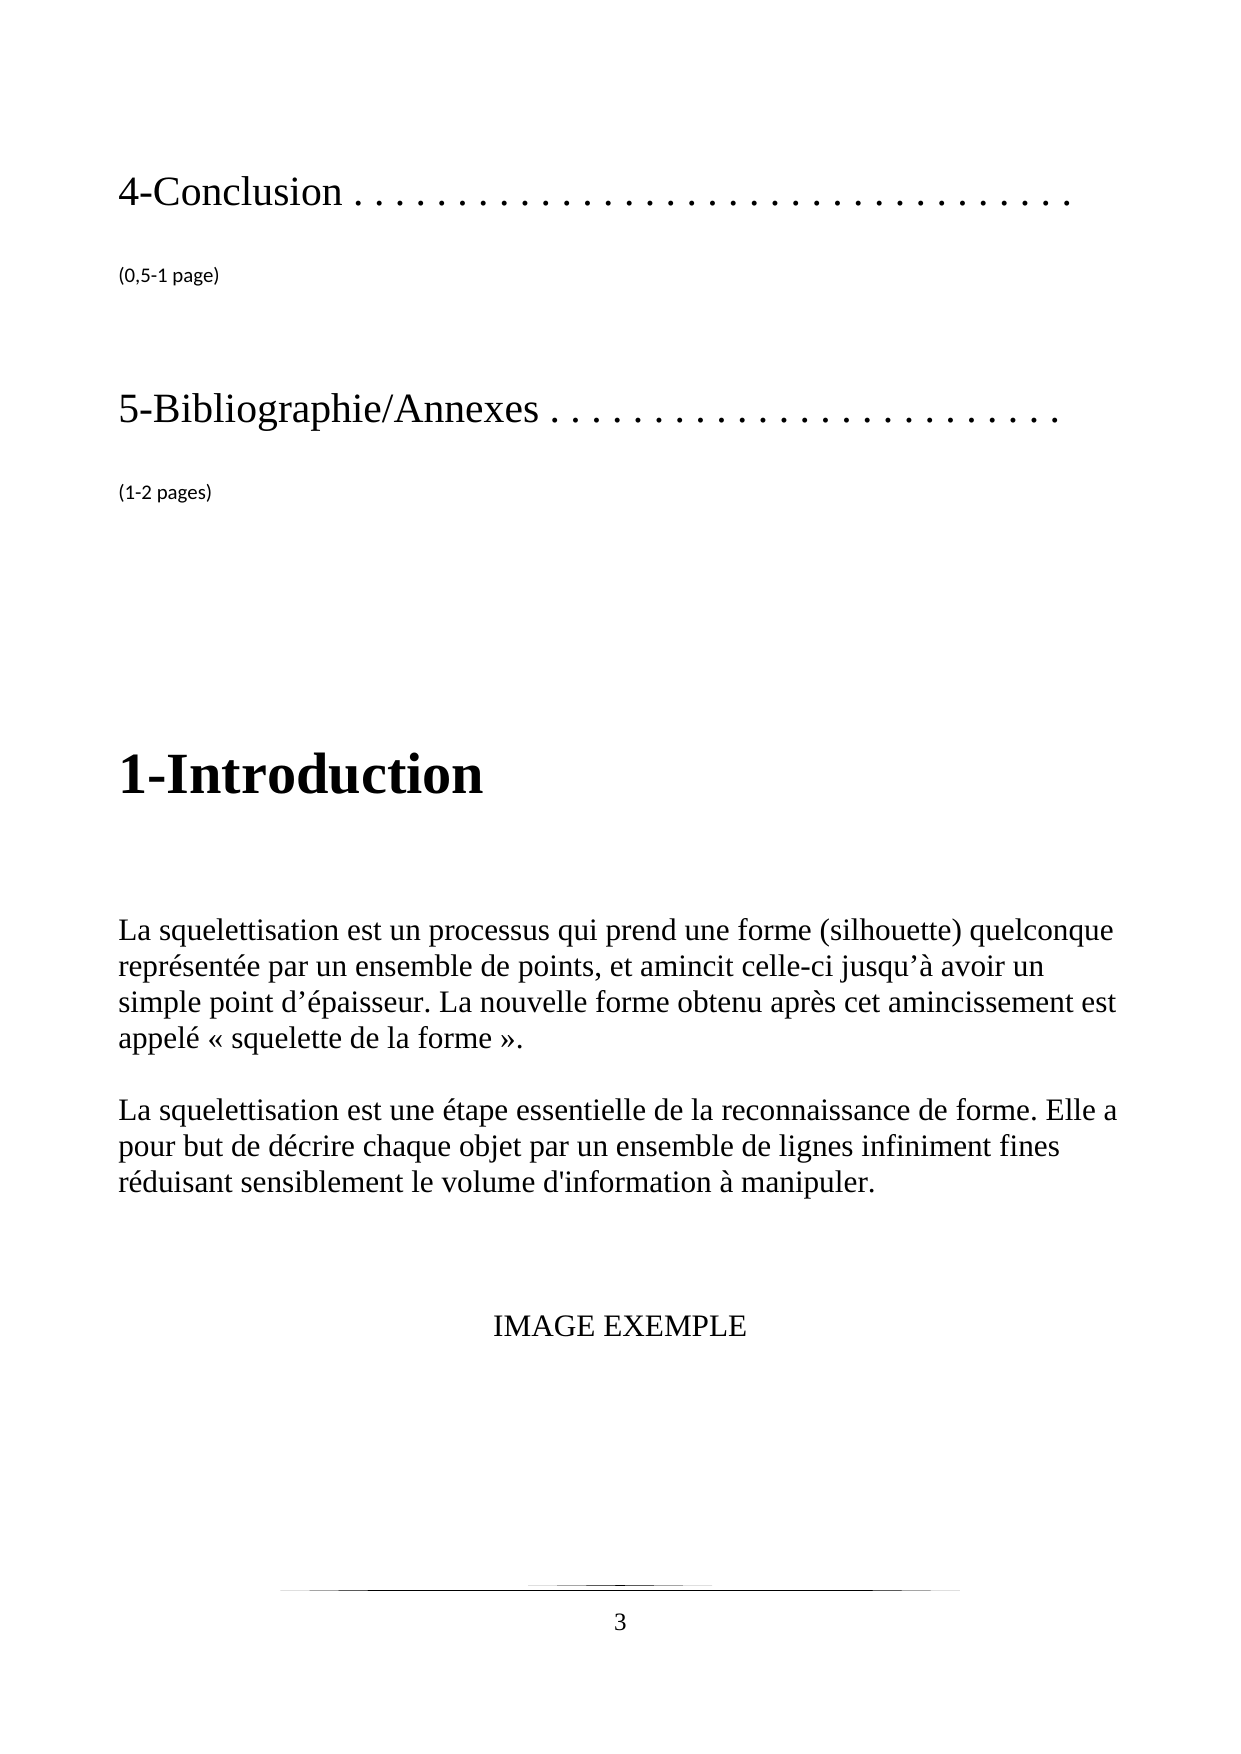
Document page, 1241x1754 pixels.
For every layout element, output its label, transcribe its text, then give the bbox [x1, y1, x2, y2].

text La squelettisation est un processus qui prend une forme (silhouette) quelconque représentée par un ensemble de points, et amincit celle-ci jusqu’à avoir un simple point d’épaisseur. La nouvelle forme obtenu après cet amincissement est appelé « squelette de la forme ». [118, 912, 1122, 1055]
text 1-Introduction [118, 739, 1122, 806]
text (1-2 pages) [118, 479, 1122, 504]
text La squelettisation est une étape essentielle de la reconnaissance de forme. Elle a pour but de décrire chaque objet par un ensemble de lignes infiniment fines réduisant sensiblement le volume d'information à manipuler. [118, 1091, 1122, 1199]
text IMAGE EXEMPLE [118, 1307, 1122, 1343]
text 5-Bibliographie/Annexes . . . . . . . . . . . . . . . . . . . . . . . . . [118, 383, 1122, 479]
text (0,5-1 page) [118, 262, 1122, 287]
text 4-Conclusion . . . . . . . . . . . . . . . . . . . . . . . . . . . . . . . . . . . [118, 166, 1122, 262]
